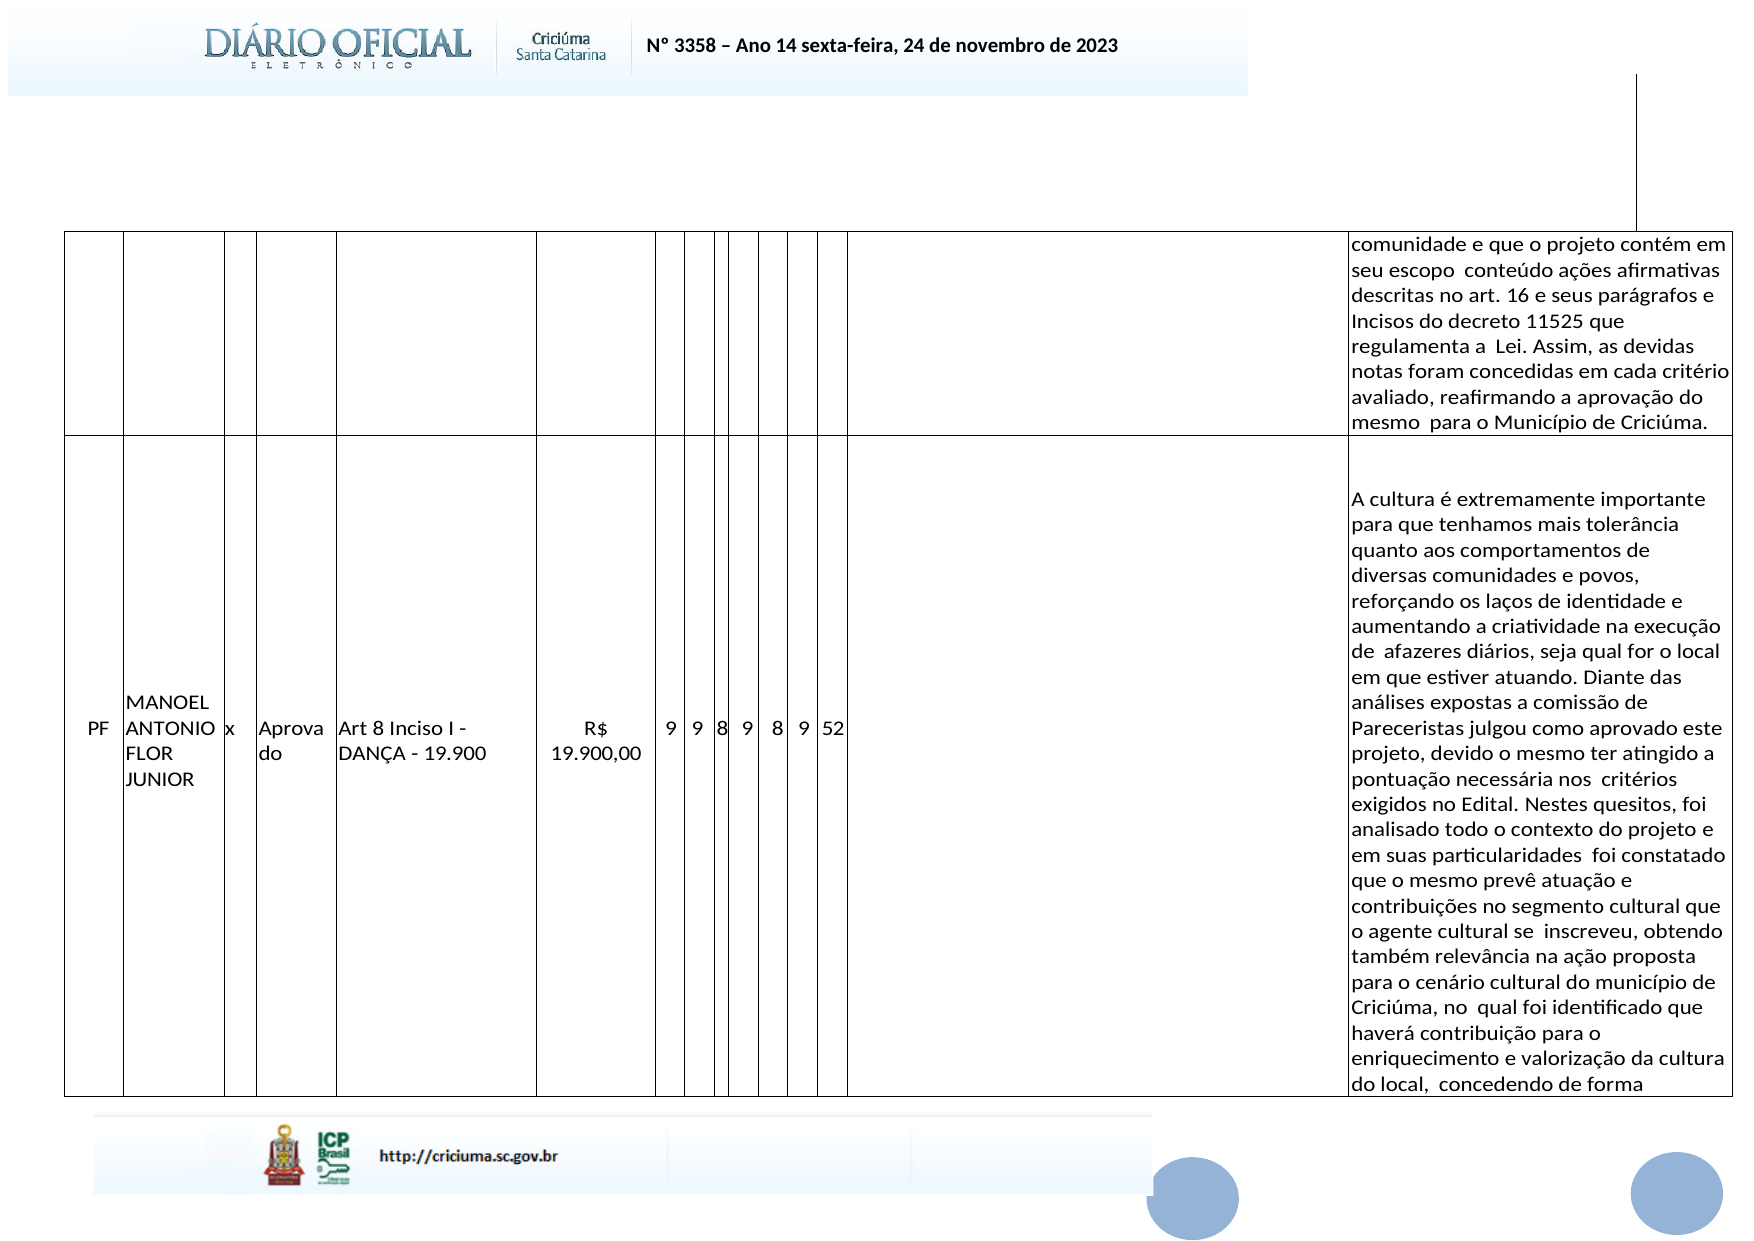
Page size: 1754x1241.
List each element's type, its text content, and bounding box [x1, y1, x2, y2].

table_cell [715, 232, 728, 435]
table_cell [848, 436, 1348, 1096]
table_cell A cultura é extremamente importante para que tenhamos mais tolerância quanto aos comportamentos de diversas comunidades e povos, reforçando os laços de identidade e aumentando a criatividade na execução de afazeres diários, seja qual for o local em que estiver atuando. Diante das análises expostas a comissão de Pareceristas julgou como aprovado este projeto, devido o mesmo ter atingido a pontuação necessária nos critérios exigidos no Edital. Nestes quesitos, foi analisado todo o contexto do projeto e em suas particularidades foi constatado que o mesmo prevê atuação e contribuições no segmento cultural que o agente cultural se inscreveu, obtendo também relevância na ação proposta para o cenário cultural do município de Criciúma, no qual foi identificado que haverá contribuição para o enriquecimento e valorização da cultura do local, concedendo de forma [1349, 436, 1732, 1096]
table_cell MANOEL ANTONIO FLOR JUNIOR [124, 436, 224, 1096]
table_cell [225, 232, 256, 435]
table_cell [656, 232, 684, 435]
table_cell [685, 232, 714, 435]
table_cell 9 [656, 436, 684, 1096]
table_cell [124, 232, 224, 435]
table_cell [729, 232, 758, 435]
table_cell [848, 232, 1348, 435]
table_cell 9 [788, 436, 817, 1096]
table_cell PF [65, 436, 123, 1096]
table_cell [537, 232, 655, 435]
table_cell 8 [715, 436, 728, 1096]
table_cell [788, 232, 817, 435]
table_cell 9 [729, 436, 758, 1096]
table_cell Art 8 Inciso I - DANÇA - 19.900 [337, 436, 536, 1096]
table_cell [818, 232, 847, 435]
table_cell 8 [759, 436, 787, 1096]
table_cell [257, 232, 336, 435]
table_cell [759, 232, 787, 435]
table_cell Aprovado [257, 436, 336, 1096]
table_cell R$ 19.900,00 [537, 436, 655, 1096]
table_cell 9 [685, 436, 714, 1096]
table_cell 52 [818, 436, 847, 1096]
table_cell x [225, 436, 256, 1096]
table_cell [65, 232, 123, 435]
table_cell comunidade e que o projeto contém em seu escopo conteúdo ações afirmativas descritas no art. 16 e seus parágrafos e Incisos do decreto 11525 que regulamenta a Lei. Assim, as devidas notas foram concedidas em cada critério avaliado, reafirmando a aprovação do mesmo para o Município de Criciúma. [1349, 232, 1732, 435]
table_cell [337, 232, 536, 435]
